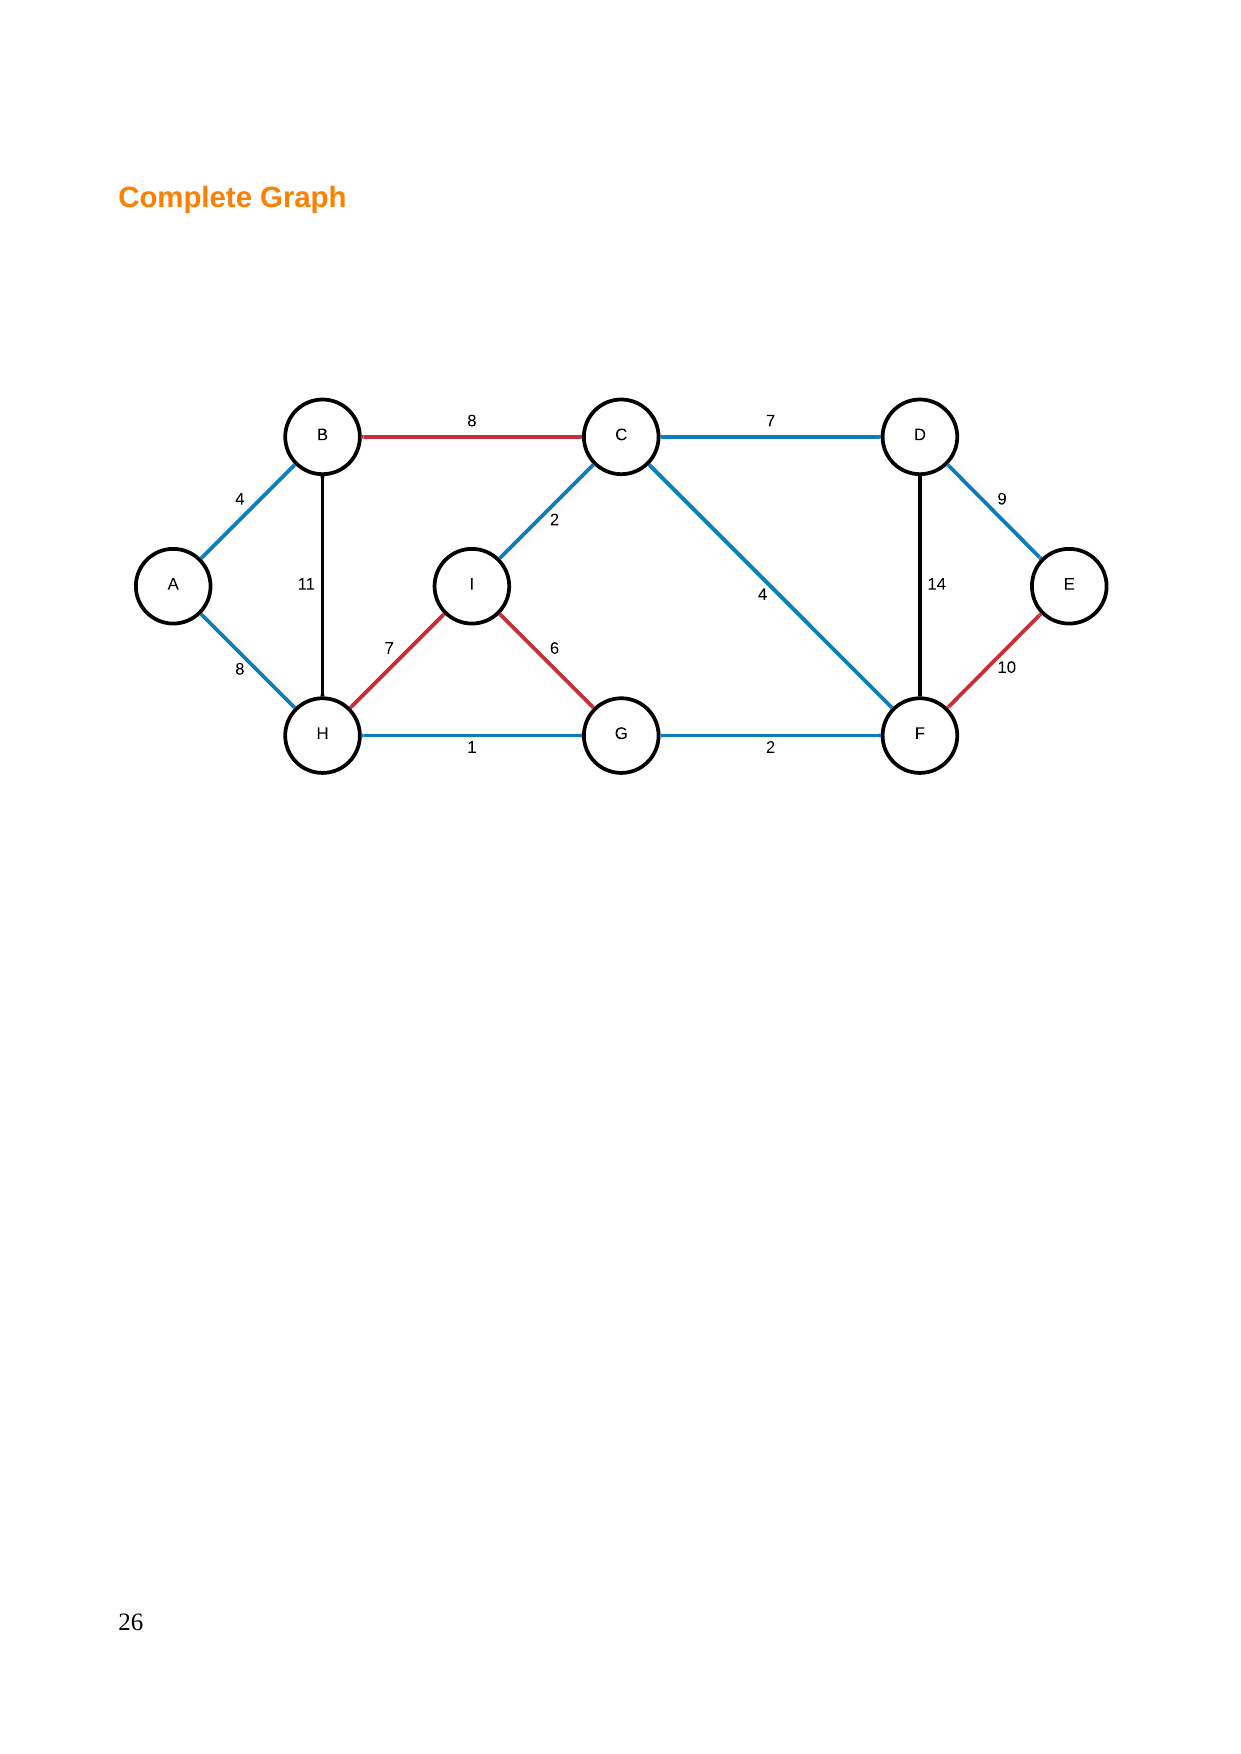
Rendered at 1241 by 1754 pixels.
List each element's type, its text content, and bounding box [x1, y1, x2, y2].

subtitle Complete Graph [118, 180, 1122, 214]
